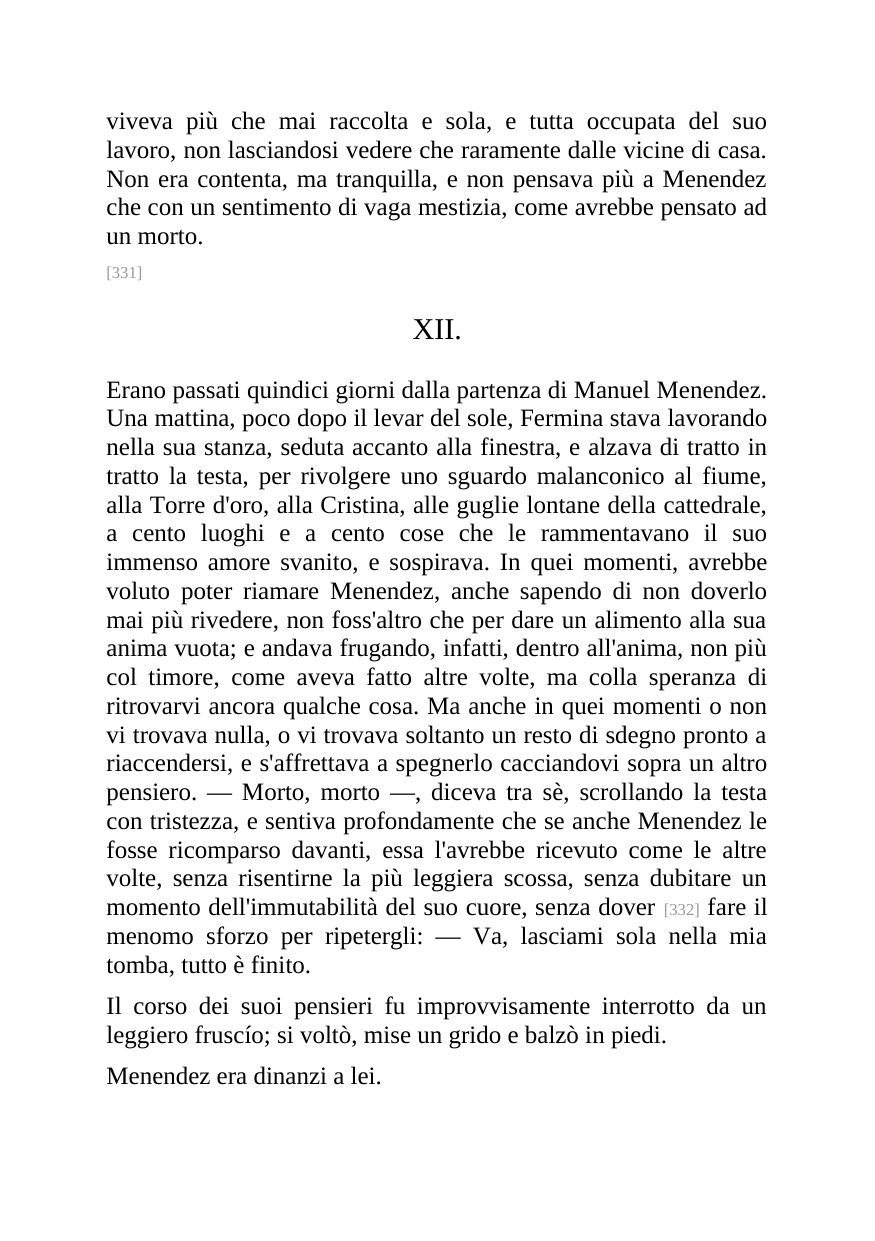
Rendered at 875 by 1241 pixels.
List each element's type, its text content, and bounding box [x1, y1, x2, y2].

text Erano passati quindici giorni dalla partenza di Manuel Menendez. Una mattina, poco dopo il levar del sole, Fermina stava lavorando nella sua stanza, seduta accanto alla finestra, e alzava di tratto in tratto la testa, per rivolgere uno sguardo malanconico al fiume, alla Torre d'oro, alla Cristina, alle guglie lontane della cattedrale, a cento luoghi e a cento cose che le rammentavano il suo immenso amore svanito, e sospirava. In quei momenti, avrebbe voluto poter riamare Menendez, anche sapendo di non doverlo mai più rivedere, non foss'altro che per dare un alimento alla sua anima vuota; e andava frugando, infatti, dentro all'anima, non più col timore, come aveva fatto altre volte, ma colla speranza di ritrovarvi ancora qualche cosa. Ma anche in quei momenti o non vi trovava nulla, o vi trovava soltanto un resto di sdegno pronto a riaccendersi, e s'affrettava a spegnerlo cacciandovi sopra un altro pensiero. — Morto, morto —, diceva tra sè, scrollando la testa con tristezza, e sentiva profondamente che se anche Menendez le fosse ricomparso davanti, essa l'avrebbe ricevuto come le altre volte, senza risentirne la più leggiera scossa, senza dubitare un momento dell'immutabilità del suo cuore, senza dover [332] fare il menomo sforzo per ripetergli: — Va, lasciami sola nella mia tomba, tutto è finito. [106, 375, 768, 978]
text [331] [106, 262, 768, 282]
text viveva più che mai raccolta e sola, e tutta occupata del suo lavoro, non lasciandosi vedere che raramente dalle vicine di casa. Non era contenta, ma tranquilla, e non pensava più a Menendez che con un sentimento di vaga mestizia, come avrebbe pensato ad un morto. [106, 106, 768, 250]
text Il corso dei suoi pensieri fu improvvisamente interrotto da un leggiero fruscío; si voltò, mise un grido e balzò in piedi. [106, 991, 768, 1048]
subtitle XII. [106, 311, 768, 346]
text Menendez era dinanzi a lei. [106, 1061, 768, 1090]
